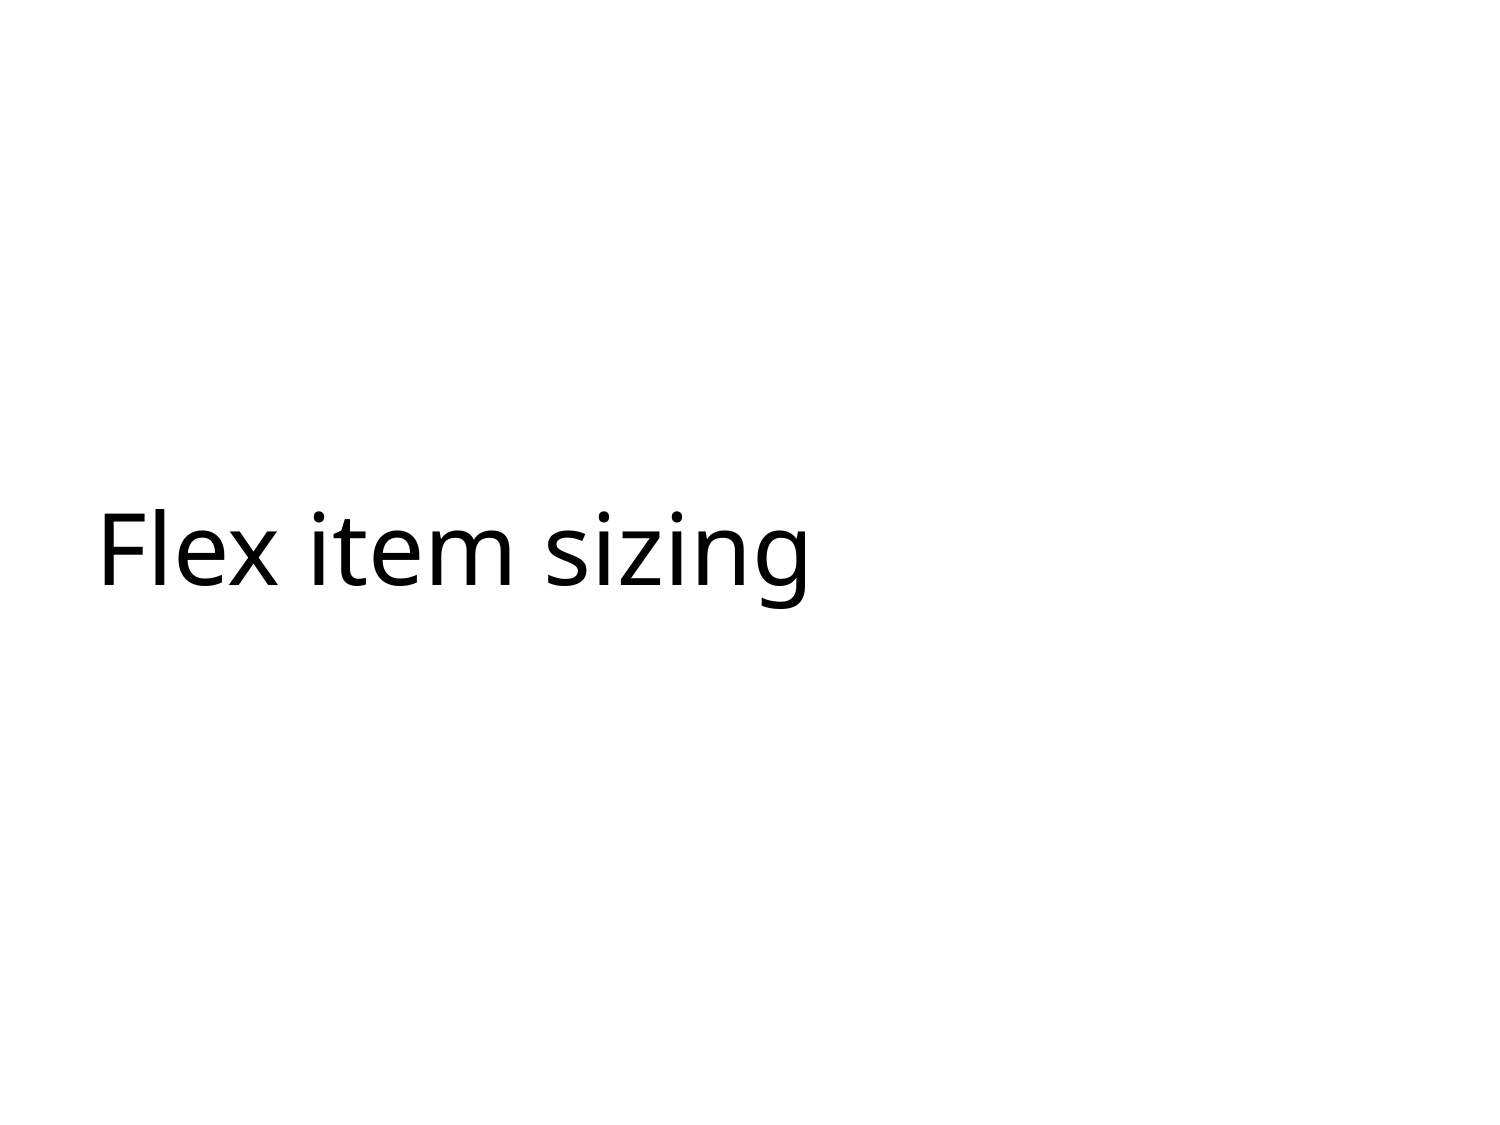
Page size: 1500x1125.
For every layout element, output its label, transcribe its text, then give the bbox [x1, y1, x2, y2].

title Flex item sizing [80, 98, 1125, 994]
